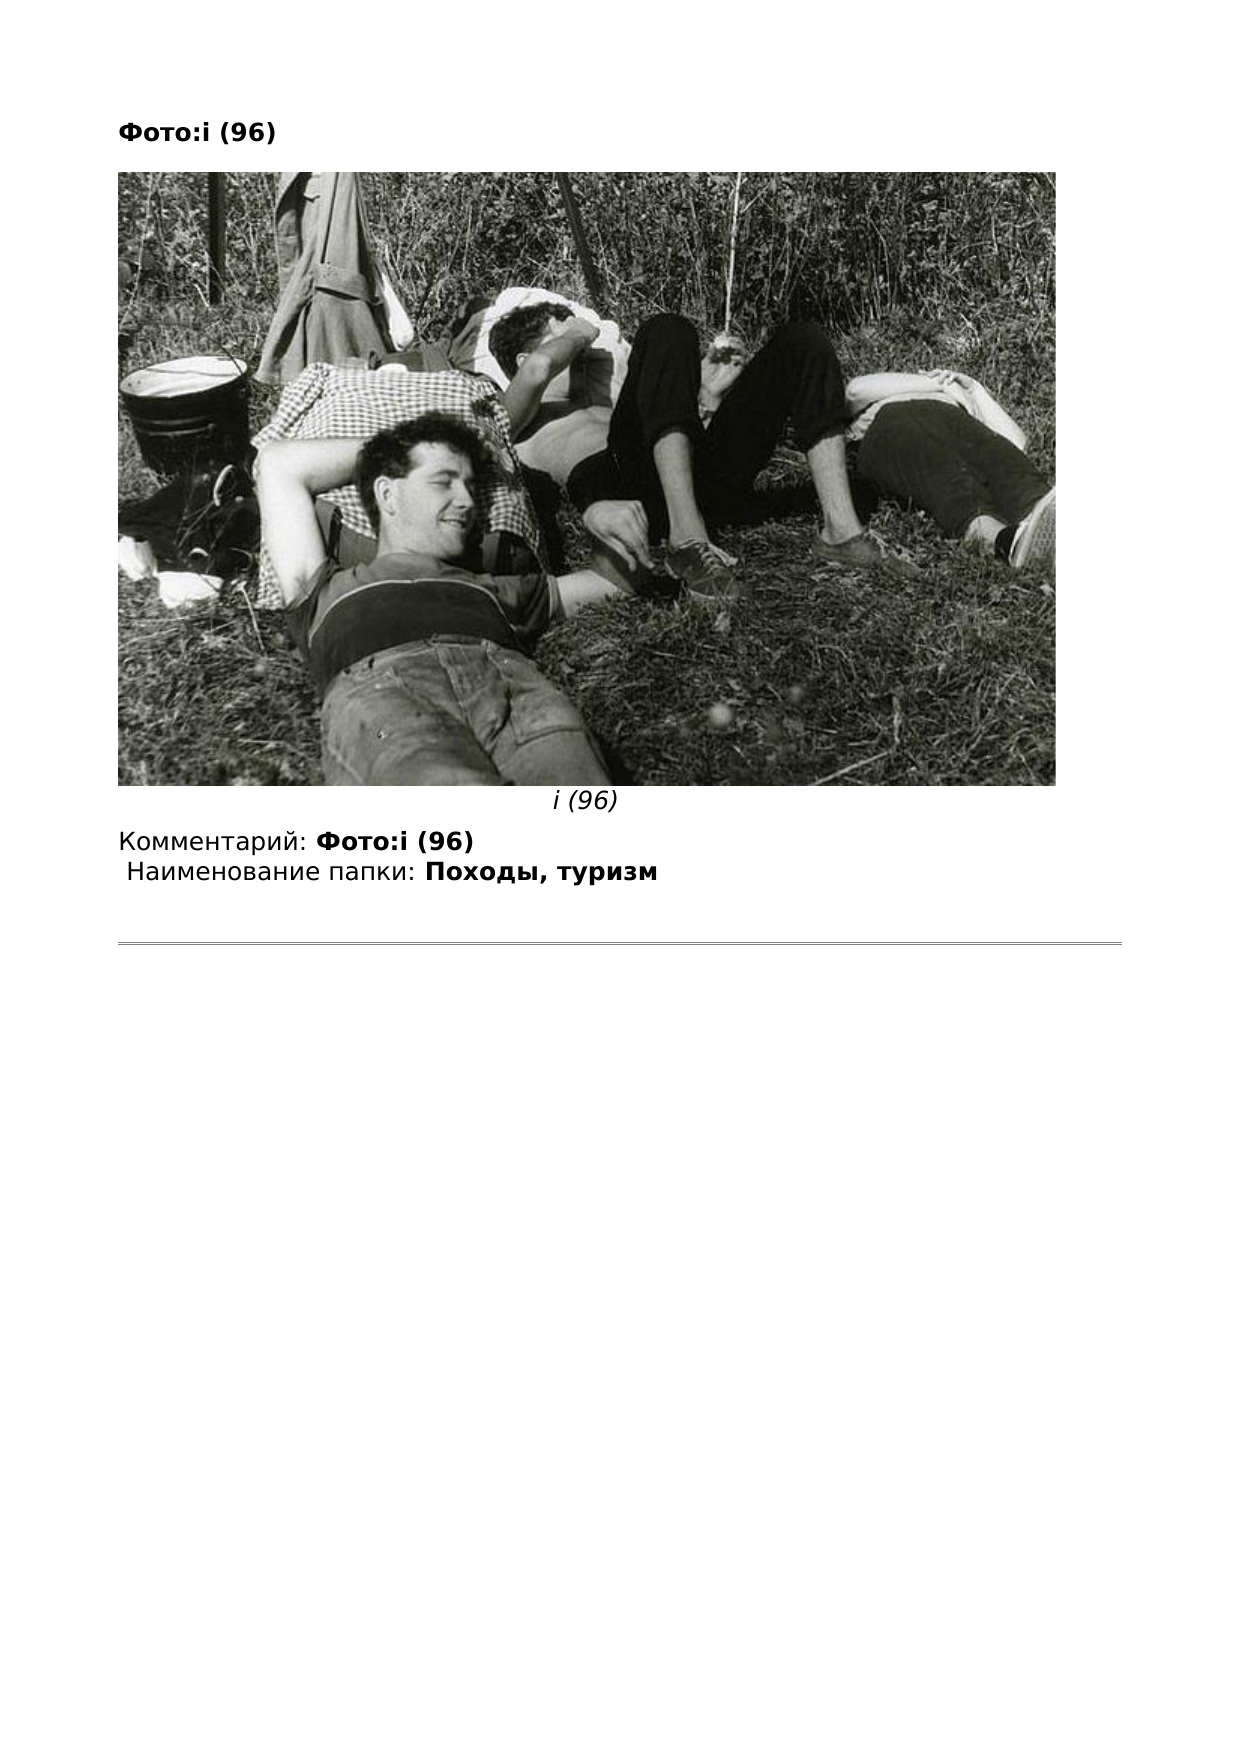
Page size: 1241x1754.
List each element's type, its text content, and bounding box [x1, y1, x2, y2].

picture [118, 172, 1056, 786]
subtitle Фото:i (96) [118, 118, 1122, 147]
text i (96) [118, 786, 1056, 815]
text Комментарий: Фото:i (96) Наименование папки: Походы, туризм [118, 827, 1122, 915]
